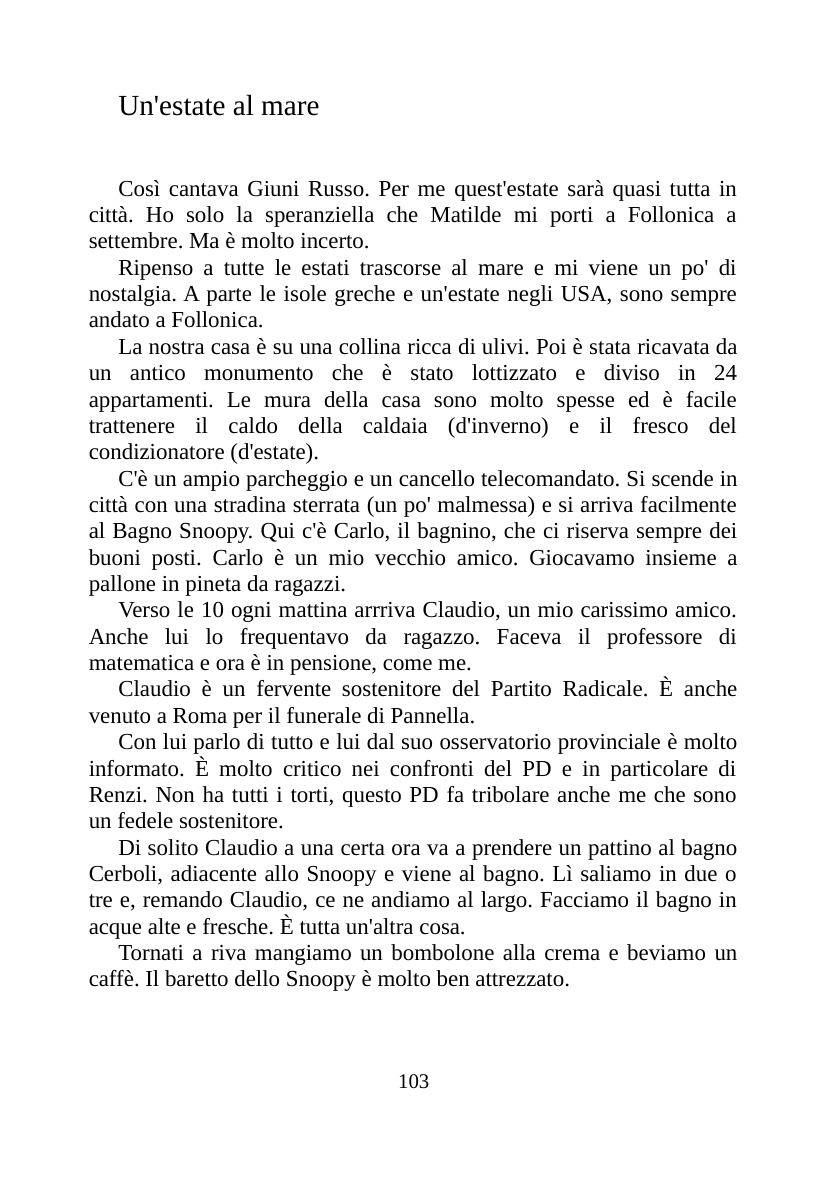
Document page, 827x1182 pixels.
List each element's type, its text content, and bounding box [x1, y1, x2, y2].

text Ripenso a tutte le estati trascorse al mare e mi viene un po' di nostalgia. A parte le isole greche e un'estate negli USA, sono sempre andato a Follonica. [88, 254, 738, 333]
text Claudio è un fervente sostenitore del Partito Radicale. È anche venuto a Roma per il funerale di Pannella. [88, 676, 738, 728]
subtitle Un'estate al mare [88, 88, 738, 122]
text Così cantava Giuni Russo. Per me quest'estate sarà quasi tutta in città. Ho solo la speranziella che Matilde mi porti a Follonica a settembre. Ma è molto incerto. [88, 175, 738, 254]
text Con lui parlo di tutto e lui dal suo osservatorio provinciale è molto informato. È molto critico nei confronti del PD e in particolare di Renzi. Non ha tutti i torti, questo PD fa tribolare anche me che sono un fedele sostenitore. [88, 728, 738, 834]
text La nostra casa è su una collina ricca di ulivi. Poi è stata ricavata da un antico monumento che è stato lottizzato e diviso in 24 appartamenti. Le mura della casa sono molto spesse ed è facile trattenere il caldo della caldaia (d'inverno) e il fresco del condizionatore (d'estate). [88, 333, 738, 465]
text Tornati a riva mangiamo un bombolone alla crema e beviamo un caffè. Il baretto dello Snoopy è molto ben attrezzato. [88, 939, 738, 992]
text C'è un ampio parcheggio e un cancello telecomandato. Si scende in città con una stradina sterrata (un po' malmessa) e si arriva facilmente al Bagno Snoopy. Qui c'è Carlo, il bagnino, che ci riserva sempre dei buoni posti. Carlo è un mio vecchio amico. Giocavamo insieme a pallone in pineta da ragazzi. [88, 465, 738, 596]
text Di solito Claudio a una certa ora va a prendere un pattino al bagno Cerboli, adiacente allo Snoopy e viene al bagno. Lì saliamo in due o tre e, remando Claudio, ce ne andiamo al largo. Facciamo il bagno in acque alte e fresche. È tutta un'altra cosa. [88, 834, 738, 939]
text Verso le 10 ogni mattina arrriva Claudio, un mio carissimo amico. Anche lui lo frequentavo da ragazzo. Faceva il professore di matematica e ora è in pensione, come me. [88, 596, 738, 676]
